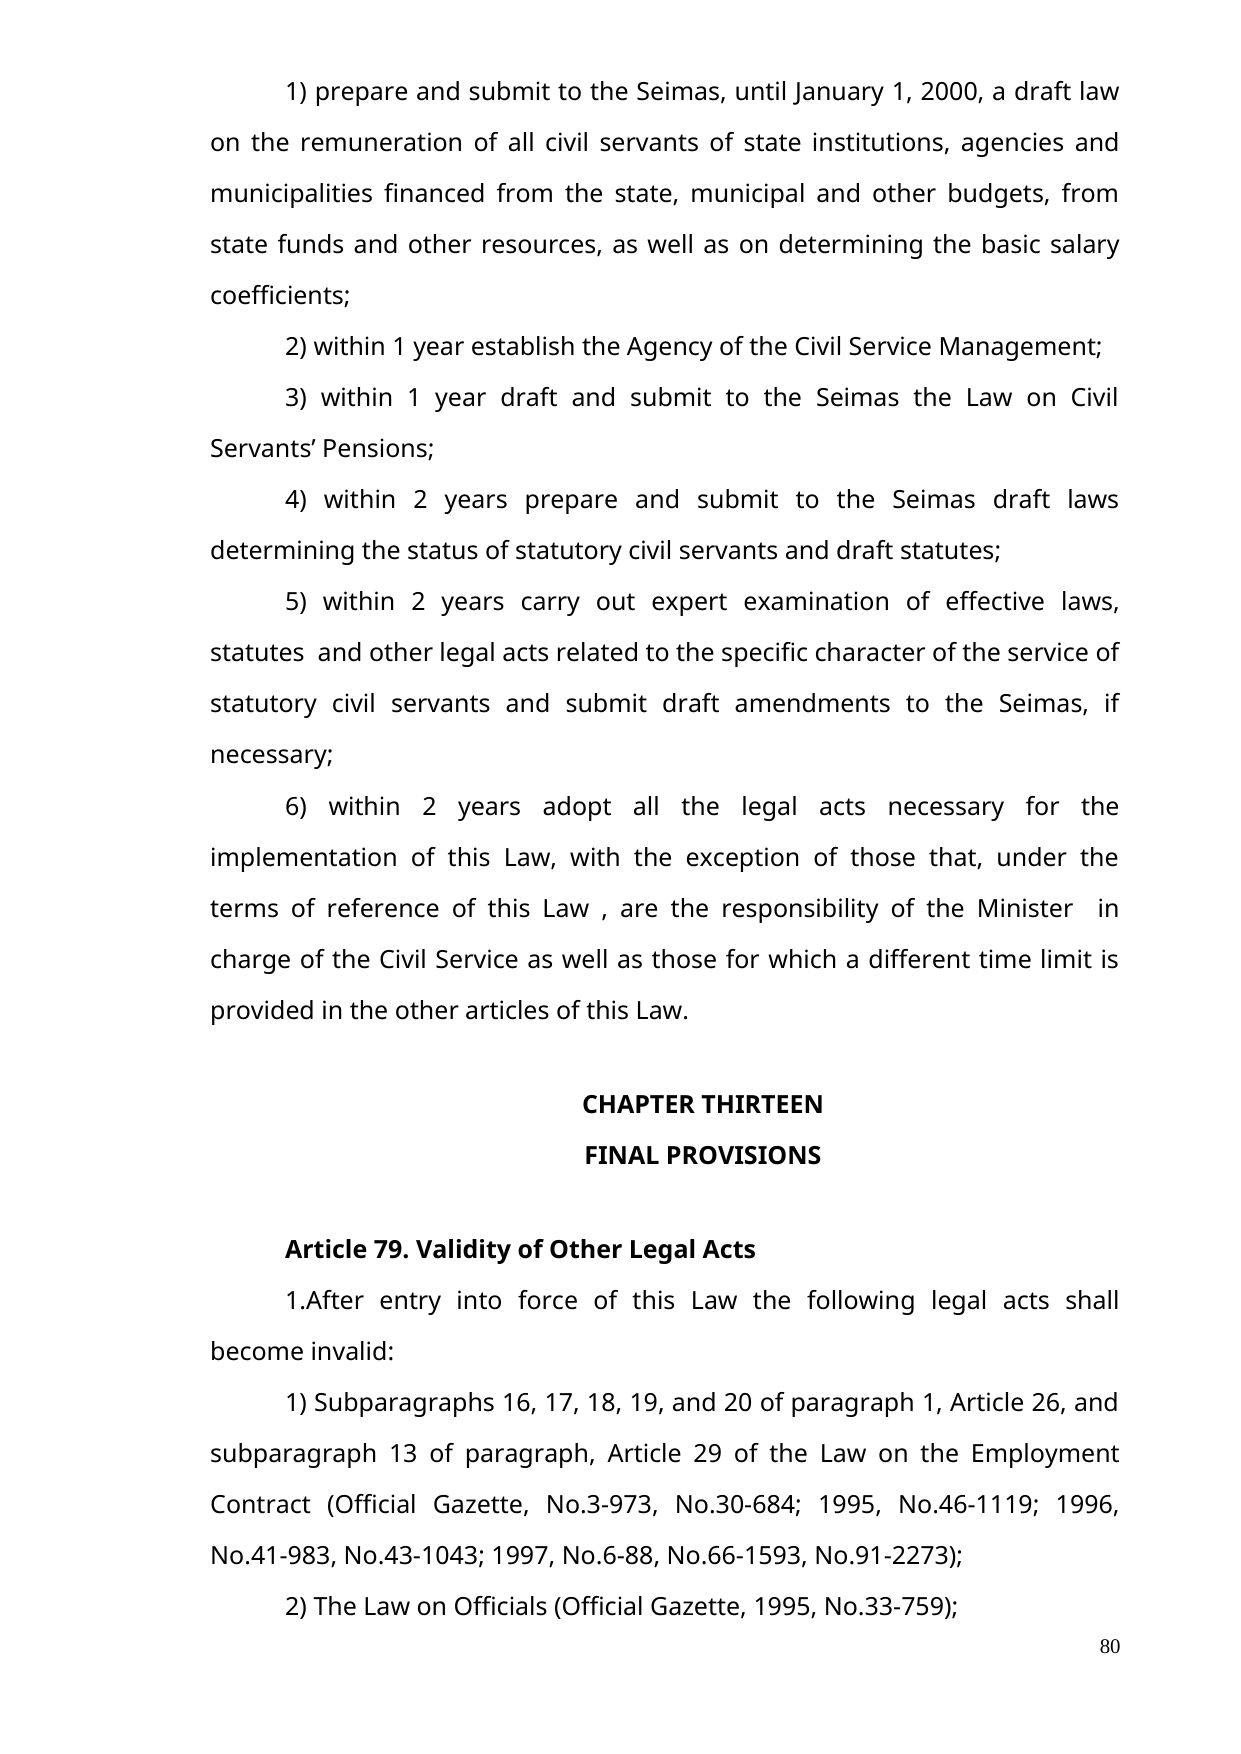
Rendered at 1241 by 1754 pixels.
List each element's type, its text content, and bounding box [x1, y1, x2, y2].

text 5) within 2 years carry out expert examination of effective laws, statutes and other legal acts related to the specific character of the service of statutory civil servants and submit draft amendments to the Seimas, if necessary; [210, 584, 1121, 771]
text 4) within 2 years prepare and submit to the Seimas draft laws determining the status of statutory civil servants and draft statutes; [210, 482, 1121, 567]
text 1) Subparagraphs 16, 17, 18, 19, and 20 of paragraph 1, Article 26, and subparagraph 13 of paragraph, Article 29 of the Law on the Employment Contract (Official Gazette, No.3-973, No.30-684; 1995, No.46-1119; 1996, No.41-983, No.43-1043; 1997, No.6-88, No.66-1593, No.91-2273); [210, 1385, 1121, 1572]
text 1) prepare and submit to the Seimas, until January 1, 2000, a draft law on the remuneration of all civil servants of state institutions, agencies and municipalities financed from the state, municipal and other budgets, from state funds and other resources, as well as on determining the basic salary coefficients; [210, 73, 1121, 312]
text 1.After entry into force of this Law the following legal acts shall become invalid: [210, 1283, 1121, 1368]
text 6) within 2 years adopt all the legal acts necessary for the implementation of this Law, with the exception of those that, under the terms of reference of this Law , are the responsibility of the Minister in charge of the Civil Service as well as those for which a different time limit is provided in the other articles of this Law. [210, 788, 1121, 1026]
text 2) The Law on Officials (Official Gazette, 1995, No.33-759); [210, 1589, 1121, 1623]
text Article 79. Validity of Other Legal Acts [210, 1232, 1121, 1266]
text 3) within 1 year draft and submit to the Seimas the Law on Civil Servants’ Pensions; [210, 380, 1121, 465]
text CHAPTER THIRTEEN [210, 1086, 1121, 1121]
text FINAL PROVISIONS [210, 1137, 1121, 1172]
text 2) within 1 year establish the Agency of the Civil Service Management; [210, 329, 1121, 363]
